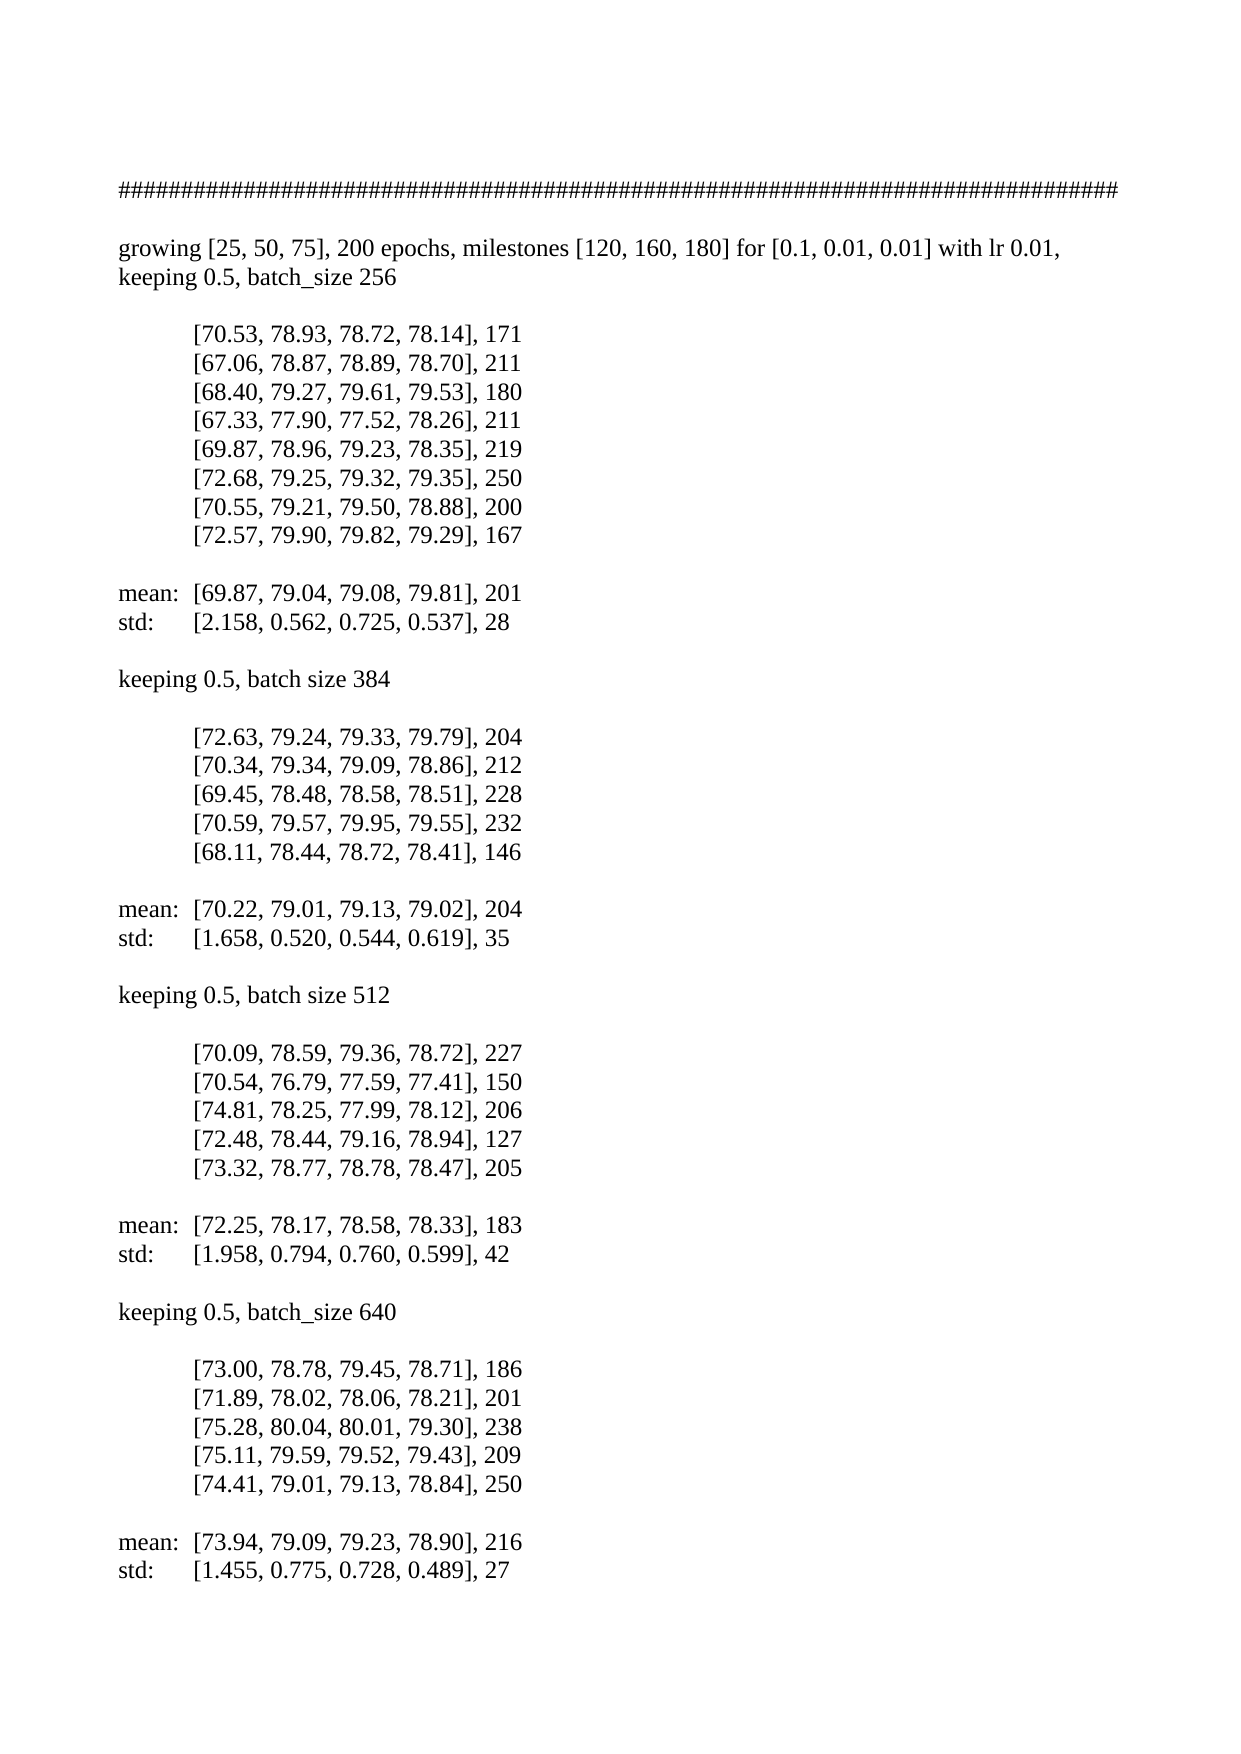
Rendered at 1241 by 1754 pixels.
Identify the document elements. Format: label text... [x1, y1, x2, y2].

text keeping 0.5, batch size 512 [118, 981, 1122, 1009]
text growing [25, 50, 75], 200 epochs, milestones [120, 160, 180] for [0.1, 0.01, 0.01] with lr 0.01, keeping 0.5, batch_size 256 [118, 233, 1122, 291]
text [67.33, 77.90, 77.52, 78.26], 211 [118, 406, 1122, 434]
text [69.87, 78.96, 79.23, 78.35], 219 [118, 434, 1122, 463]
text [72.63, 79.24, 79.33, 79.79], 204 [118, 722, 1122, 751]
text keeping 0.5, batch size 384 [118, 664, 1122, 693]
text [74.81, 78.25, 77.99, 78.12], 206 [118, 1096, 1122, 1124]
text std: [1.455, 0.775, 0.728, 0.489], 27 [118, 1556, 1122, 1584]
text mean: [73.94, 79.09, 79.23, 78.90], 216 [118, 1527, 1122, 1556]
text [70.54, 76.79, 77.59, 77.41], 150 [118, 1067, 1122, 1096]
text ################################################################################ [118, 176, 1122, 204]
text std: [1.958, 0.794, 0.760, 0.599], 42 [118, 1239, 1122, 1268]
text [73.00, 78.78, 79.45, 78.71], 186 [118, 1354, 1122, 1383]
text [72.57, 79.90, 79.82, 79.29], 167 [118, 521, 1122, 549]
text [70.34, 79.34, 79.09, 78.86], 212 [118, 751, 1122, 779]
text [74.41, 79.01, 79.13, 78.84], 250 [118, 1469, 1122, 1498]
text [70.53, 78.93, 78.72, 78.14], 171 [118, 319, 1122, 348]
text [72.48, 78.44, 79.16, 78.94], 127 [118, 1124, 1122, 1153]
text [72.68, 79.25, 79.32, 79.35], 250 [118, 463, 1122, 492]
text mean: [69.87, 79.04, 79.08, 79.81], 201 [118, 578, 1122, 607]
text [75.11, 79.59, 79.52, 79.43], 209 [118, 1441, 1122, 1469]
text [69.45, 78.48, 78.58, 78.51], 228 [118, 779, 1122, 808]
text [68.40, 79.27, 79.61, 79.53], 180 [118, 377, 1122, 406]
text [70.09, 78.59, 79.36, 78.72], 227 [118, 1038, 1122, 1067]
text keeping 0.5, batch_size 640 [118, 1297, 1122, 1326]
text std: [2.158, 0.562, 0.725, 0.537], 28 [118, 607, 1122, 636]
text std: [1.658, 0.520, 0.544, 0.619], 35 [118, 923, 1122, 952]
text mean: [72.25, 78.17, 78.58, 78.33], 183 [118, 1211, 1122, 1239]
text [75.28, 80.04, 80.01, 79.30], 238 [118, 1412, 1122, 1441]
text mean: [70.22, 79.01, 79.13, 79.02], 204 [118, 894, 1122, 923]
text [67.06, 78.87, 78.89, 78.70], 211 [118, 348, 1122, 377]
text [71.89, 78.02, 78.06, 78.21], 201 [118, 1383, 1122, 1412]
text [68.11, 78.44, 78.72, 78.41], 146 [118, 837, 1122, 866]
text [70.55, 79.21, 79.50, 78.88], 200 [118, 492, 1122, 521]
text [70.59, 79.57, 79.95, 79.55], 232 [118, 808, 1122, 837]
text [73.32, 78.77, 78.78, 78.47], 205 [118, 1153, 1122, 1182]
